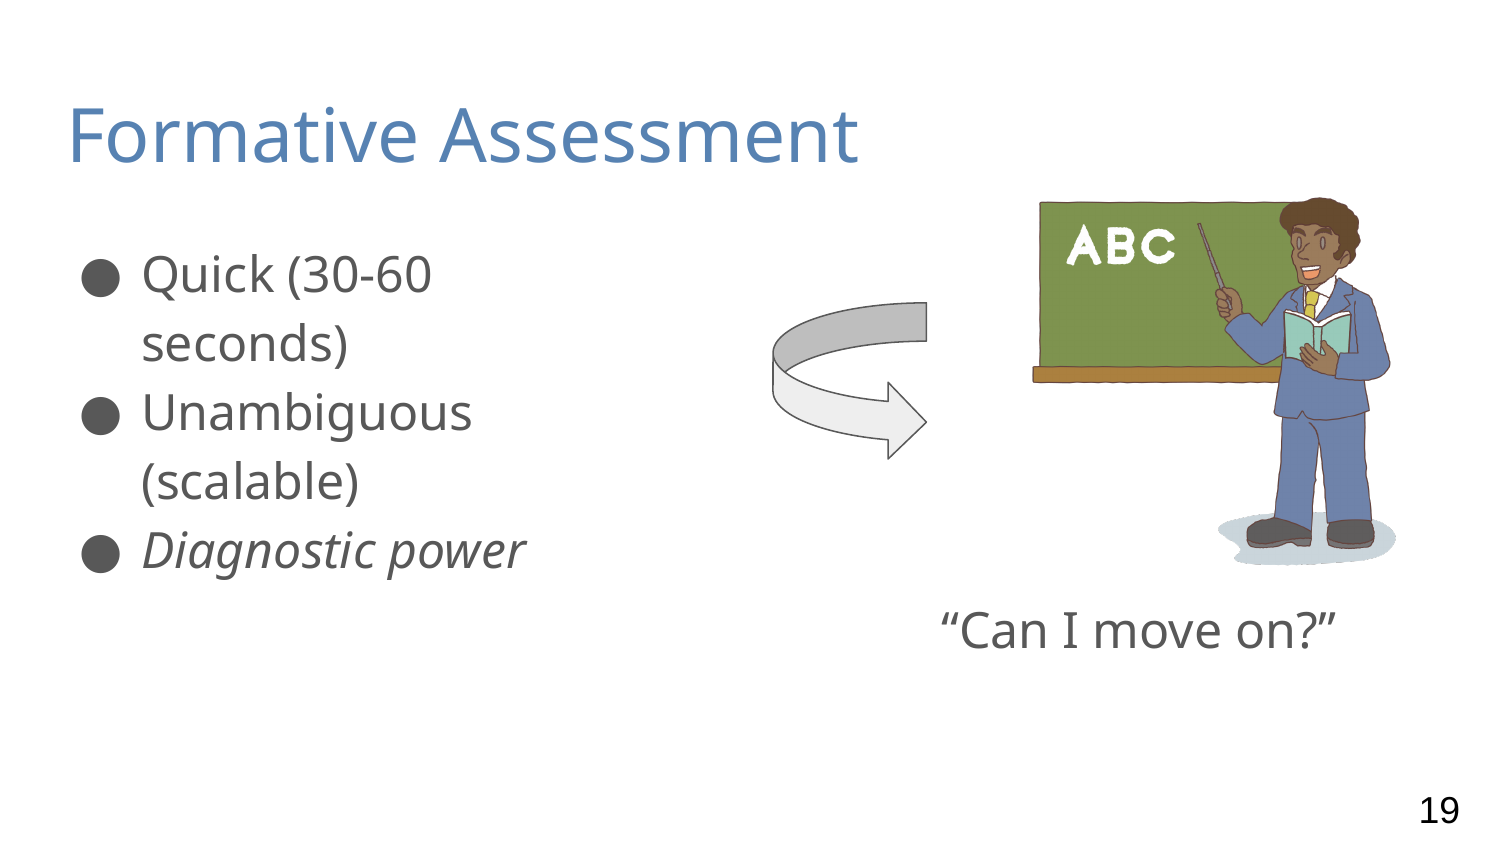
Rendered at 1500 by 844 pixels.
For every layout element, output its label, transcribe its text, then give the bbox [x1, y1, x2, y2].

text_box [772, 302, 927, 459]
title Formative Assessment [51, 72, 1449, 167]
picture [1031, 195, 1398, 568]
text_box “Can I move on?” [926, 574, 1359, 691]
text_box Quick (30-60 seconds) Unambiguous (scalable) Diagnostic power [51, 218, 668, 750]
